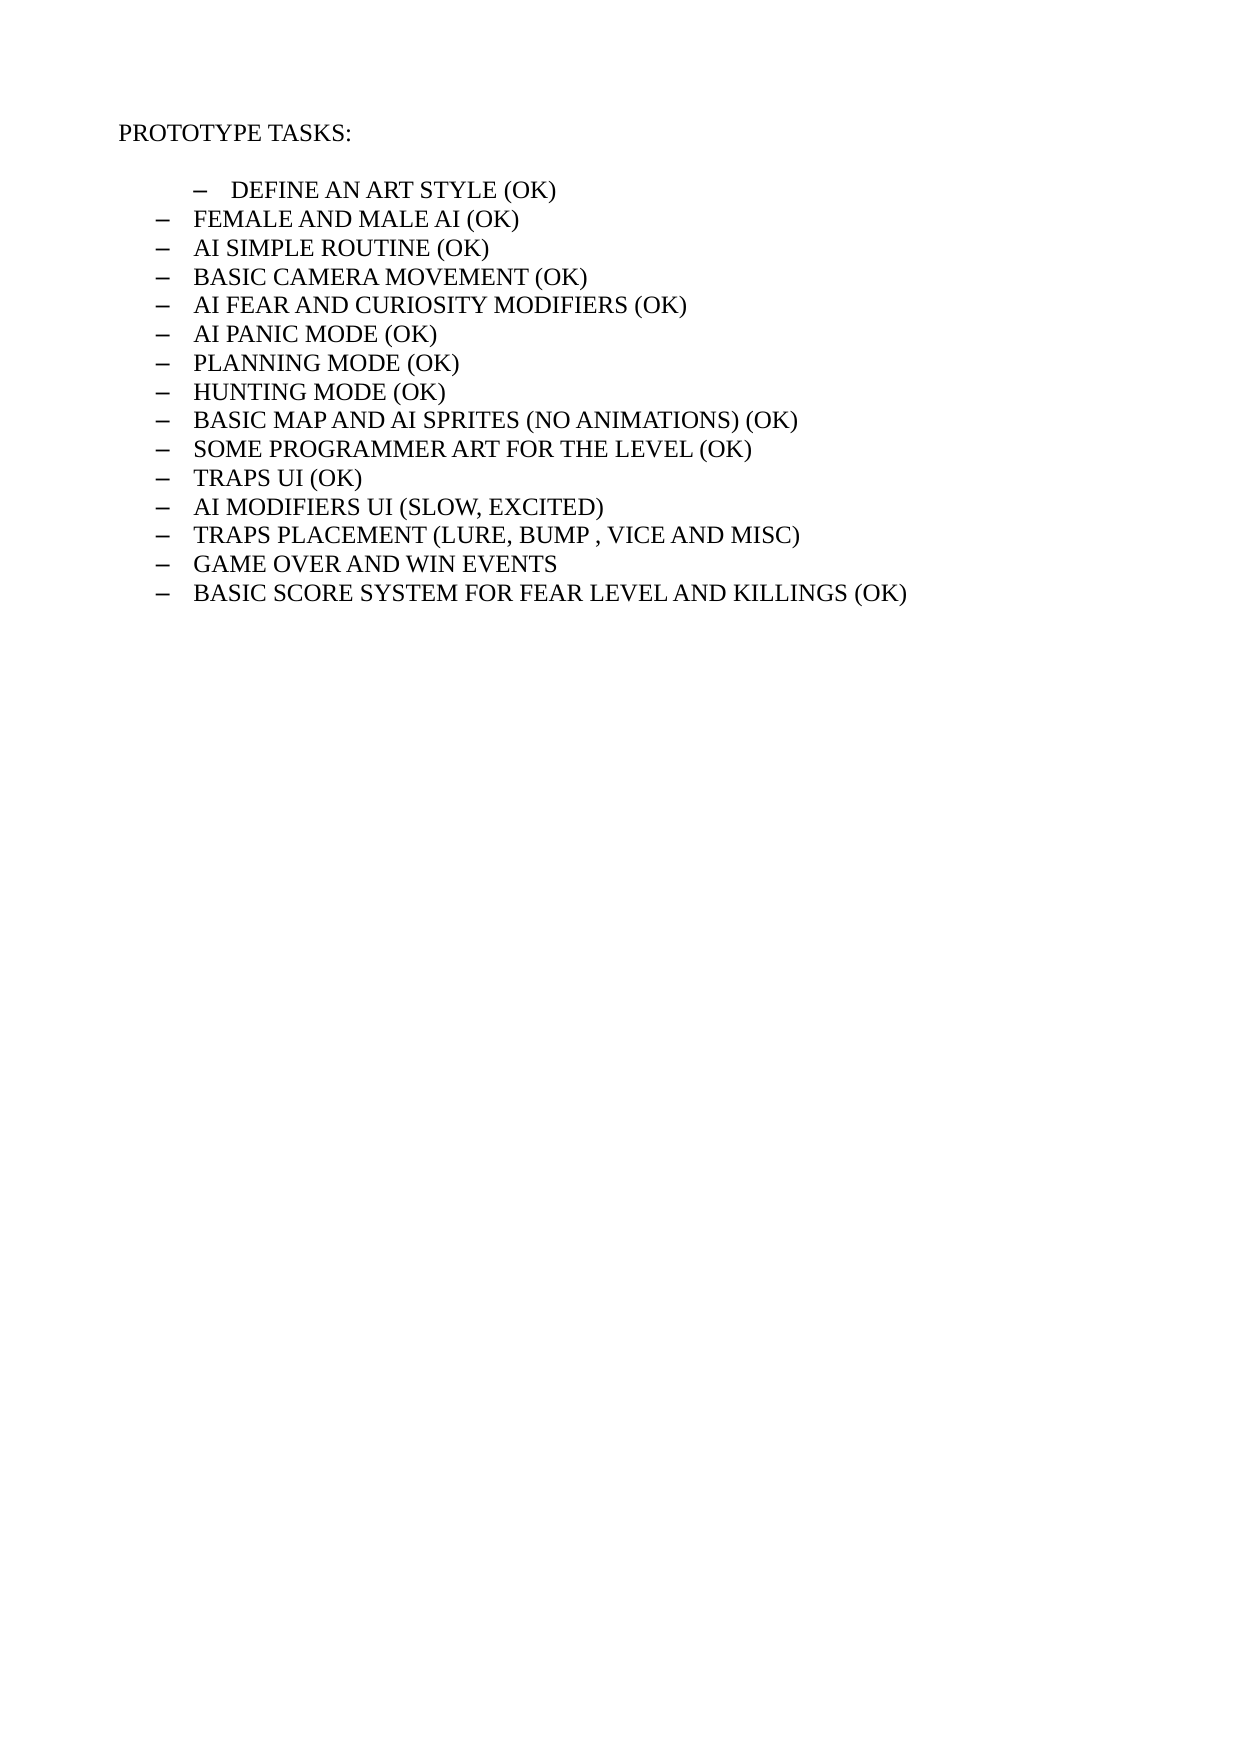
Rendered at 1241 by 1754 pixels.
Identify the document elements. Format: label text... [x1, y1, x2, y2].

list HUNTING MODE (OK) [156, 377, 1122, 406]
list AI SIMPLE ROUTINE (OK) [156, 233, 1122, 262]
list PLANNING MODE (OK) [156, 348, 1122, 377]
list AI PANIC MODE (OK) [156, 319, 1122, 348]
list AI MODIFIERS UI (SLOW, EXCITED) [156, 492, 1122, 521]
list FEMALE AND MALE AI (OK) [156, 204, 1122, 233]
list TRAPS UI (OK) [156, 463, 1122, 492]
text PROTOTYPE TASKS: [118, 118, 1122, 147]
list BASIC SCORE SYSTEM FOR FEAR LEVEL AND KILLINGS (OK) [156, 578, 1122, 607]
list BASIC CAMERA MOVEMENT (OK) [156, 262, 1122, 291]
list GAME OVER AND WIN EVENTS [156, 549, 1122, 578]
list AI FEAR AND CURIOSITY MODIFIERS (OK) [156, 291, 1122, 319]
list BASIC MAP AND AI SPRITES (NO ANIMATIONS) (OK) [156, 406, 1122, 434]
list DEFINE AN ART STYLE (OK) [193, 176, 1122, 204]
list TRAPS PLACEMENT (LURE, BUMP , VICE AND MISC) [156, 521, 1122, 549]
list SOME PROGRAMMER ART FOR THE LEVEL (OK) [156, 434, 1122, 463]
